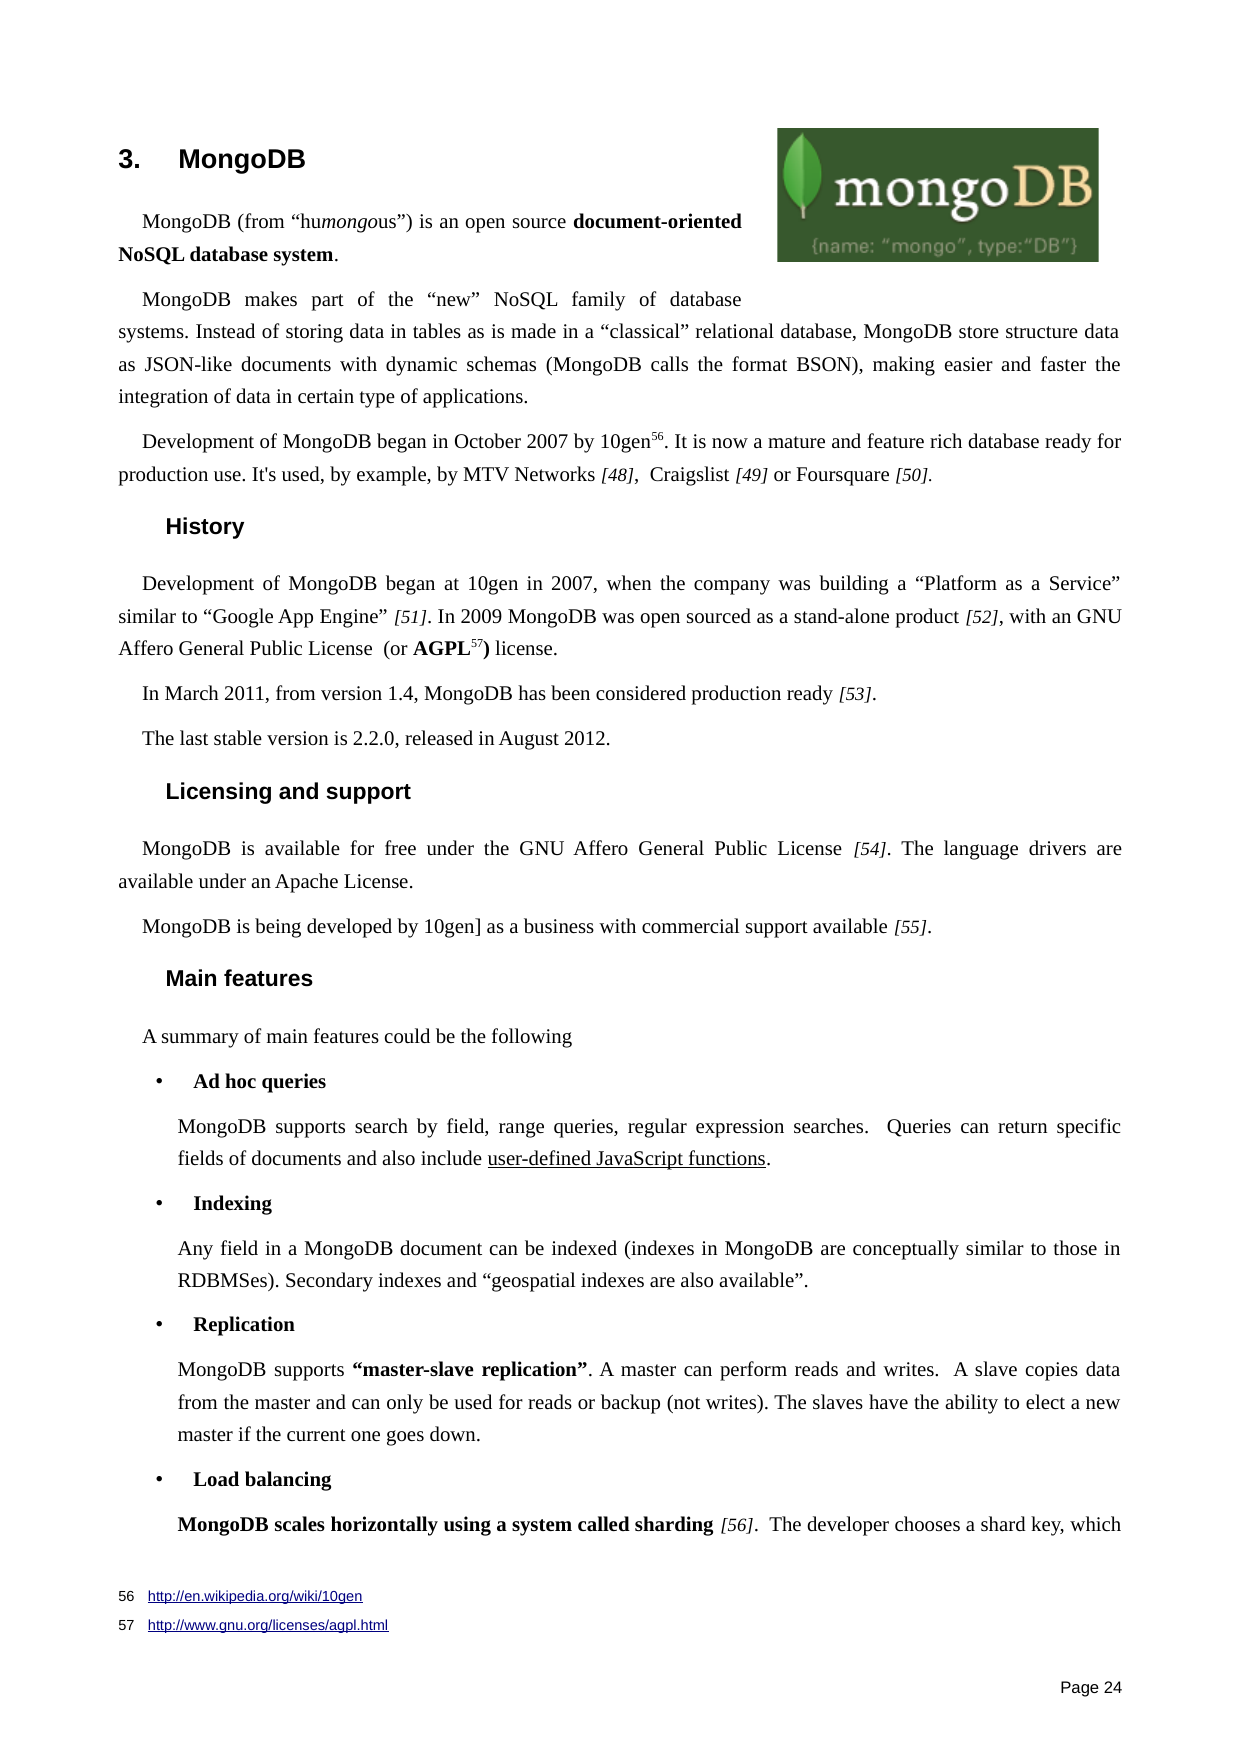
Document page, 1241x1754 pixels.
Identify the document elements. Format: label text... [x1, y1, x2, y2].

list Load balancing [156, 1460, 1122, 1492]
text In March 2011, from version 1.4, MongoDB has been considered production ready [53]. [118, 675, 1122, 707]
text MongoDB makes part of the “new” NoSQL family of database systems. Instead of storing data in tables as is made in a “classical” relational database, MongoDB store structure data as JSON-like documents with dynamic schemas (MongoDB calls the format BSON), making easier and faster the integration of data in certain type of applications. [118, 280, 1122, 410]
text The last stable version is 2.2.0, released in August 2012. [118, 720, 1122, 752]
text Any field in a MongoDB document can be indexed (indexes in MongoDB are conceptually similar to those in RDBMSes). Secondary indexes and “geospatial indexes are also available”. [177, 1229, 1122, 1294]
text MongoDB scales horizontally using a system called sharding [56]. The developer chooses a shard key, which [177, 1505, 1122, 1537]
subtitle Main features [165, 965, 1122, 992]
subtitle Licensing and support [165, 778, 1122, 804]
text MongoDB is available for free under the GNU Affero General Public License [54]. The language drivers are available under an Apache License. [118, 830, 1122, 895]
picture [777, 128, 1099, 262]
subtitle History [165, 513, 1122, 539]
text A summary of main features could be the following [118, 1017, 1122, 1050]
list Ad hoc queries [156, 1062, 1122, 1095]
list Indexing [156, 1184, 1122, 1216]
text MongoDB supports search by field, range queries, regular expression searches. Queries can return specific fields of documents and also include user-defined JavaScript functions. [177, 1107, 1122, 1172]
subtitle [1099, 143, 1122, 174]
text Development of MongoDB began at 10gen in 2007, when the company was building a “Platform as a Service” similar to “Google App Engine” [51]. In 2009 MongoDB was open sourced as a stand-alone product [52], with an GNU Affero General Public License (or AGPL) license. [118, 565, 1122, 662]
text http://en.wikipedia.org/wiki/10gen [118, 1577, 1122, 1607]
subtitle MongoDB [118, 143, 777, 174]
text MongoDB supports “master-slave replication”. A master can perform reads and writes. A slave copies data from the master and can only be used for reads or backup (not writes). The slaves have the ability to elect a new master if the current one goes down. [177, 1351, 1122, 1448]
text MongoDB (from “humongous”) is an open source document-oriented NoSQL database system. [118, 202, 1122, 267]
text Development of MongoDB began in October 2007 by 10gen. It is now a mature and feature rich database ready for production use. It's used, by example, by MTV Networks [48], Craigslist [49] or Foursquare [50]. [118, 422, 1122, 487]
text http://www.gnu.org/licenses/agpl.html [118, 1607, 1122, 1636]
list Replication [156, 1306, 1122, 1338]
text MongoDB is being developed by 10gen] as a business with commercial support available [55]. [118, 907, 1122, 940]
